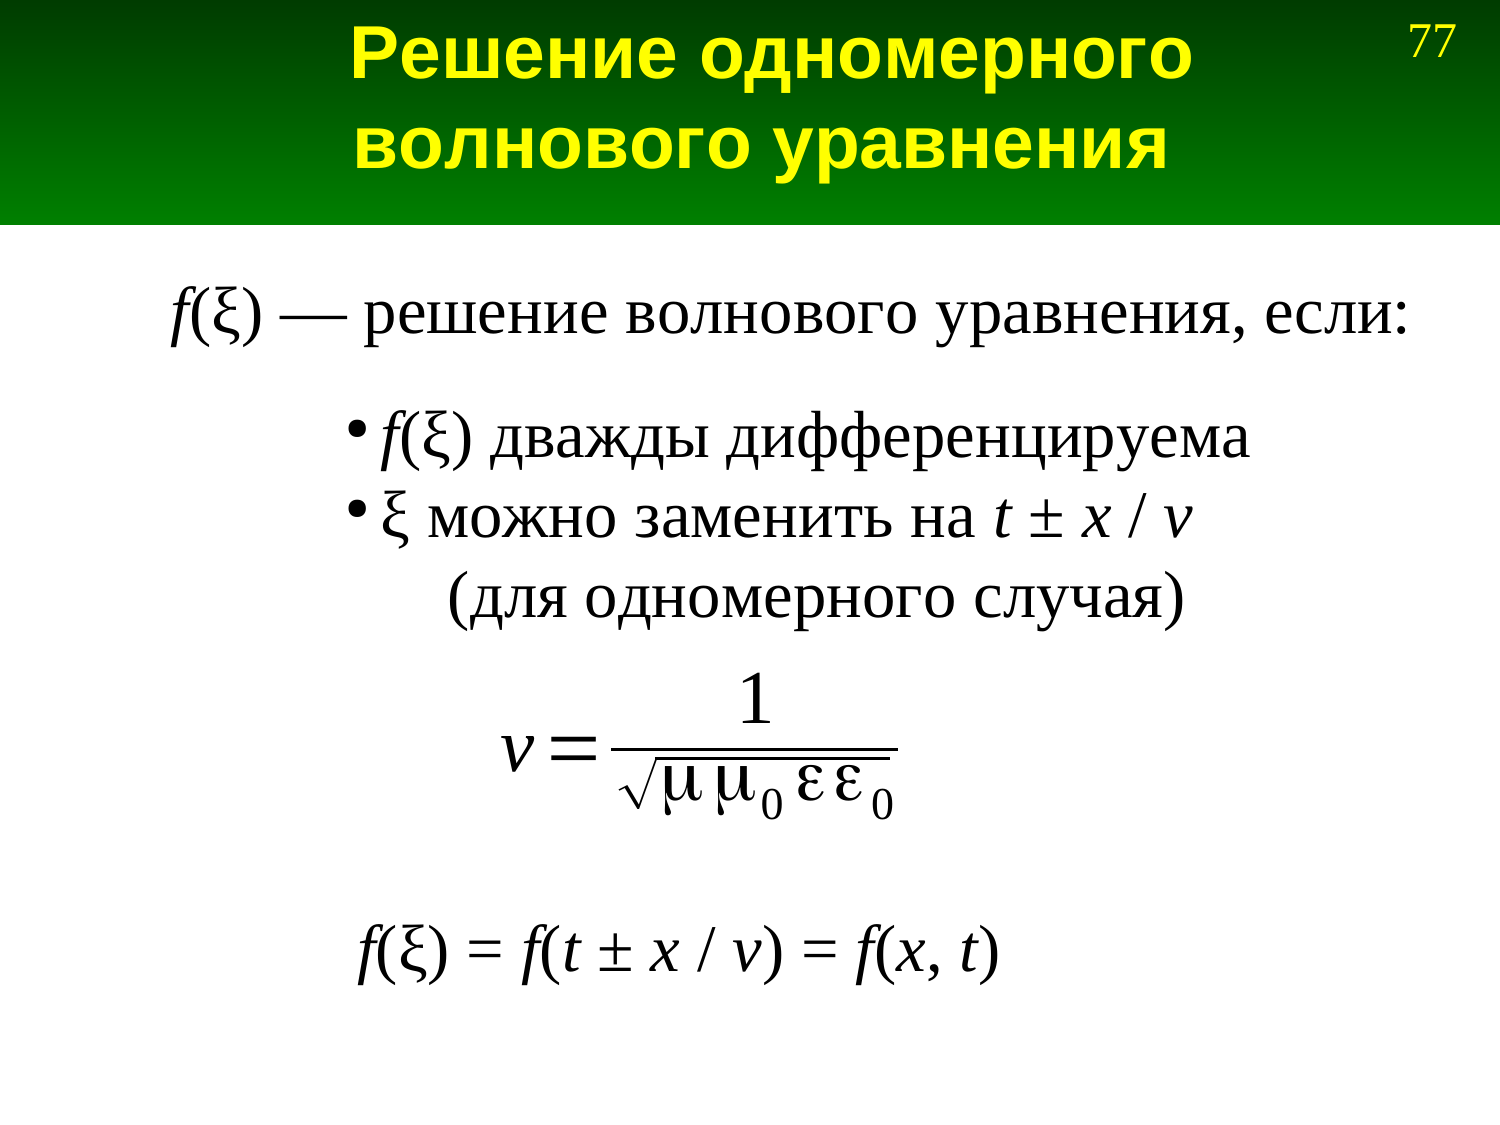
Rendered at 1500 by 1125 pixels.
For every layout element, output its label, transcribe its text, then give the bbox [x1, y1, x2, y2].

title Решение одномерного волнового уравнения [123, 0, 1399, 192]
text_box f(ξ) — решение волнового уравнения, если: [155, 259, 1426, 355]
text_box f(ξ) = f(t ± x / v) = f(x, t) [342, 897, 1123, 1016]
text_box f(ξ) дважды дифференцируема ξ можно заменить на t ± x / v (для одномерного случая) [330, 383, 1264, 638]
chart [481, 656, 920, 827]
